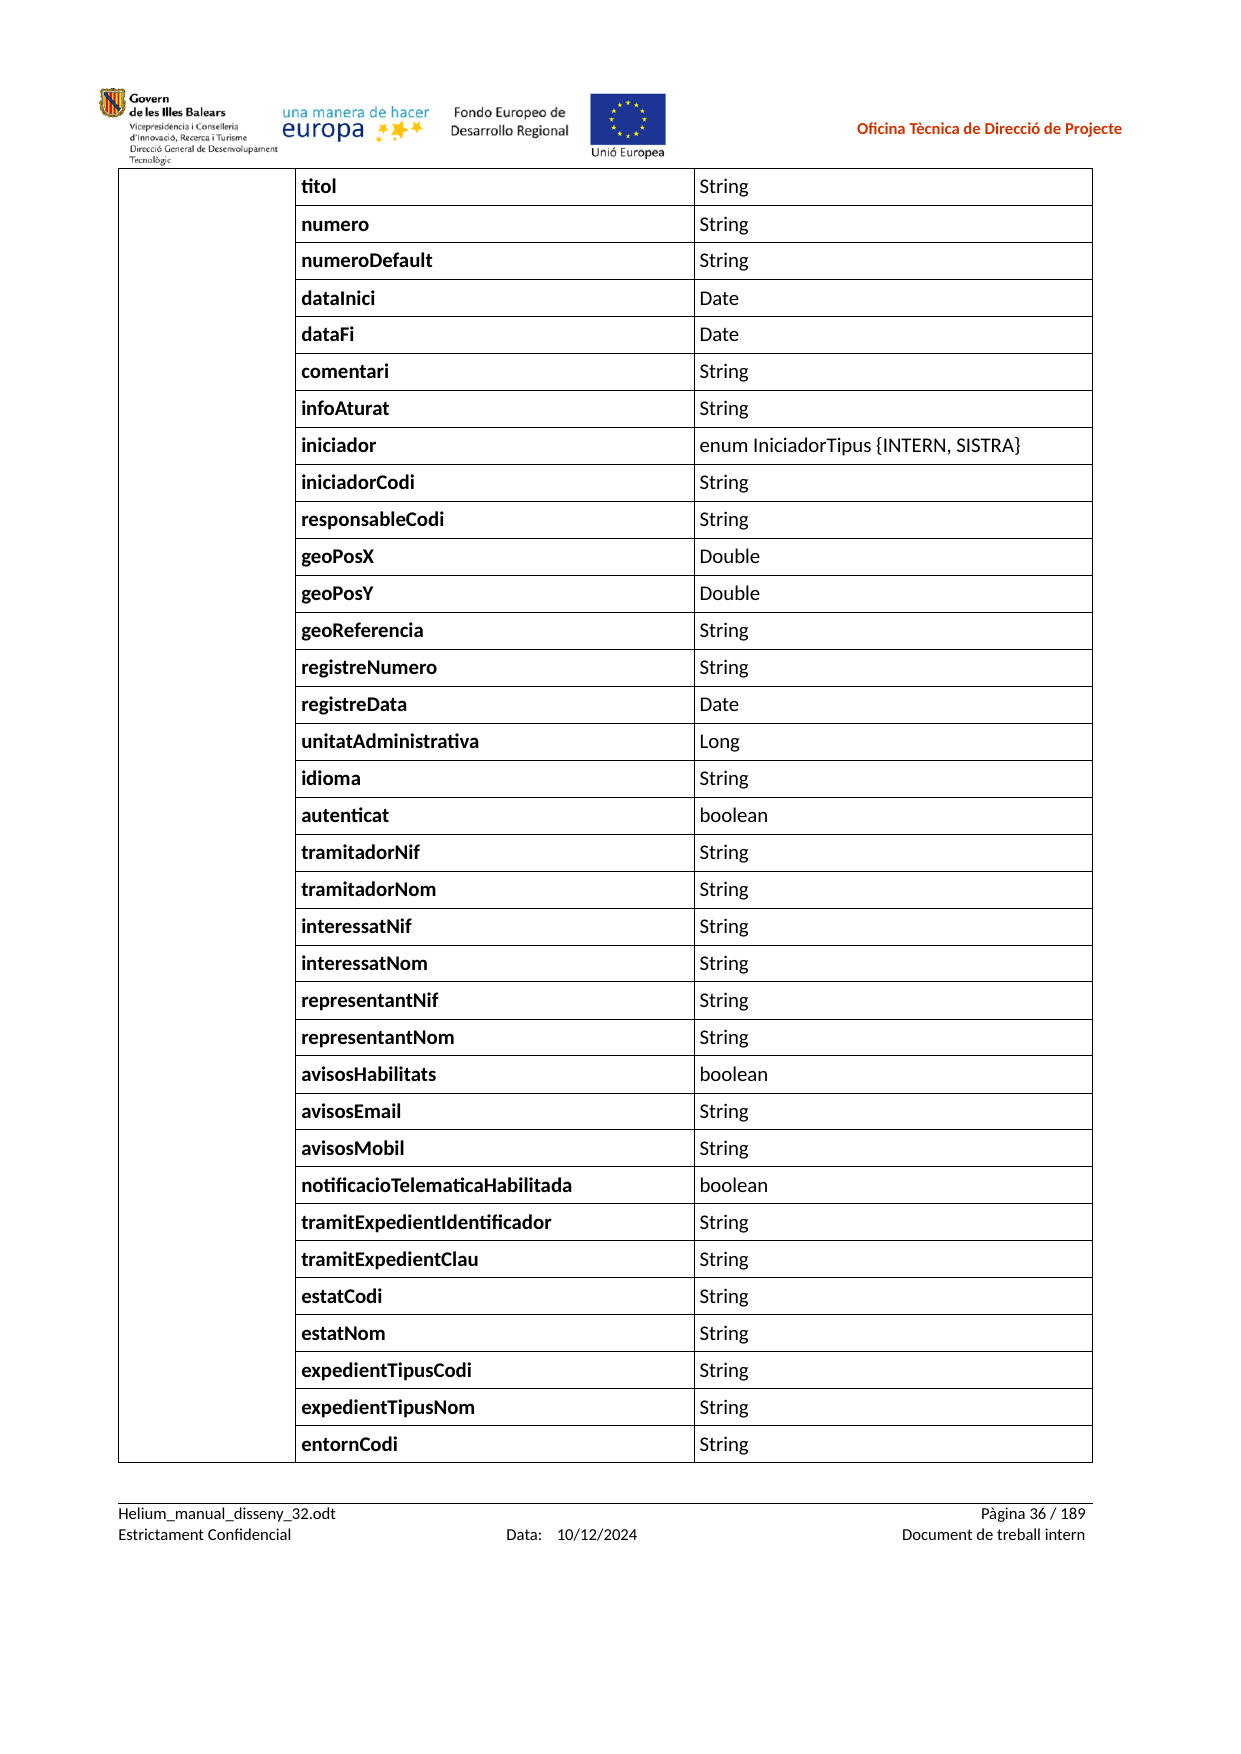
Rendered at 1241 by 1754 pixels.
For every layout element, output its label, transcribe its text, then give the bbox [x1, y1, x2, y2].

table_cell estatCodi [296, 1278, 694, 1314]
table_cell String [695, 1352, 1092, 1388]
table_cell Long [695, 724, 1092, 759]
table_cell String [695, 1278, 1092, 1314]
table_cell geoReferencia [296, 613, 694, 649]
table_cell iniciador [296, 428, 694, 464]
table_cell notificacioTelematicaHabilitada [296, 1167, 694, 1203]
table_cell comentari [296, 354, 694, 390]
table_cell Date [695, 687, 1092, 723]
table_cell numero [296, 206, 694, 242]
table_cell String [695, 1020, 1092, 1055]
table_cell registreNumero [296, 650, 694, 686]
table_cell tramitadorNom [296, 872, 694, 907]
table_cell representantNif [296, 982, 694, 1018]
table_cell avisosHabilitats [296, 1056, 694, 1092]
table_cell String [695, 1389, 1092, 1425]
table_cell String [695, 243, 1092, 279]
table_cell expedientTipusNom [296, 1389, 694, 1425]
table_cell dataInici [296, 280, 694, 316]
table_cell geoPosY [296, 576, 694, 612]
table_cell enum IniciadorTipus {INTERN, SISTRA} [695, 428, 1092, 464]
table_cell String [695, 391, 1092, 427]
table_cell String [695, 1241, 1092, 1277]
table_cell String [695, 1204, 1092, 1240]
table_cell String [695, 909, 1092, 944]
table_cell String [695, 1426, 1092, 1462]
table_cell registreData [296, 687, 694, 723]
table_cell entornCodi [296, 1426, 694, 1462]
table_cell boolean [695, 1056, 1092, 1092]
table_cell autenticat [296, 798, 694, 833]
table_cell tramitExpedientClau [296, 1241, 694, 1277]
table_cell Date [695, 280, 1092, 316]
table_cell tramitadorNif [296, 835, 694, 871]
table_cell String [695, 354, 1092, 390]
table_cell String [695, 946, 1092, 981]
table_cell String [695, 206, 1092, 242]
table_cell interessatNom [296, 946, 694, 981]
table_cell String [695, 613, 1092, 649]
table_cell avisosEmail [296, 1094, 694, 1129]
table_cell String [695, 1094, 1092, 1129]
table_cell String [695, 835, 1092, 871]
table_cell avisosMobil [296, 1130, 694, 1166]
table_cell String [695, 1130, 1092, 1166]
table_cell dataFi [296, 317, 694, 353]
table_cell String [695, 169, 1092, 205]
table_cell numeroDefault [296, 243, 694, 279]
table_cell String [695, 761, 1092, 797]
table_cell String [695, 1315, 1092, 1351]
table_cell infoAturat [296, 391, 694, 427]
table_cell String [695, 982, 1092, 1018]
table_cell boolean [695, 798, 1092, 833]
table_cell tramitExpedientIdentificador [296, 1204, 694, 1240]
table_cell geoPosX [296, 539, 694, 575]
table_cell iniciadorCodi [296, 465, 694, 501]
table_cell titol [296, 169, 694, 205]
table_cell String [695, 872, 1092, 907]
table_cell representantNom [296, 1020, 694, 1055]
table_cell Double [695, 539, 1092, 575]
table_cell expedientTipusCodi [296, 1352, 694, 1388]
table_cell String [695, 650, 1092, 686]
table_cell boolean [695, 1167, 1092, 1203]
table_cell Date [695, 317, 1092, 353]
table_cell unitatAdministrativa [296, 724, 694, 759]
table_cell String [695, 465, 1092, 501]
table_cell idioma [296, 761, 694, 797]
picture [99, 87, 668, 166]
table_cell interessatNif [296, 909, 694, 944]
table_cell Double [695, 576, 1092, 612]
table_cell String [695, 502, 1092, 538]
table_cell estatNom [296, 1315, 694, 1351]
table_cell responsableCodi [296, 502, 694, 538]
